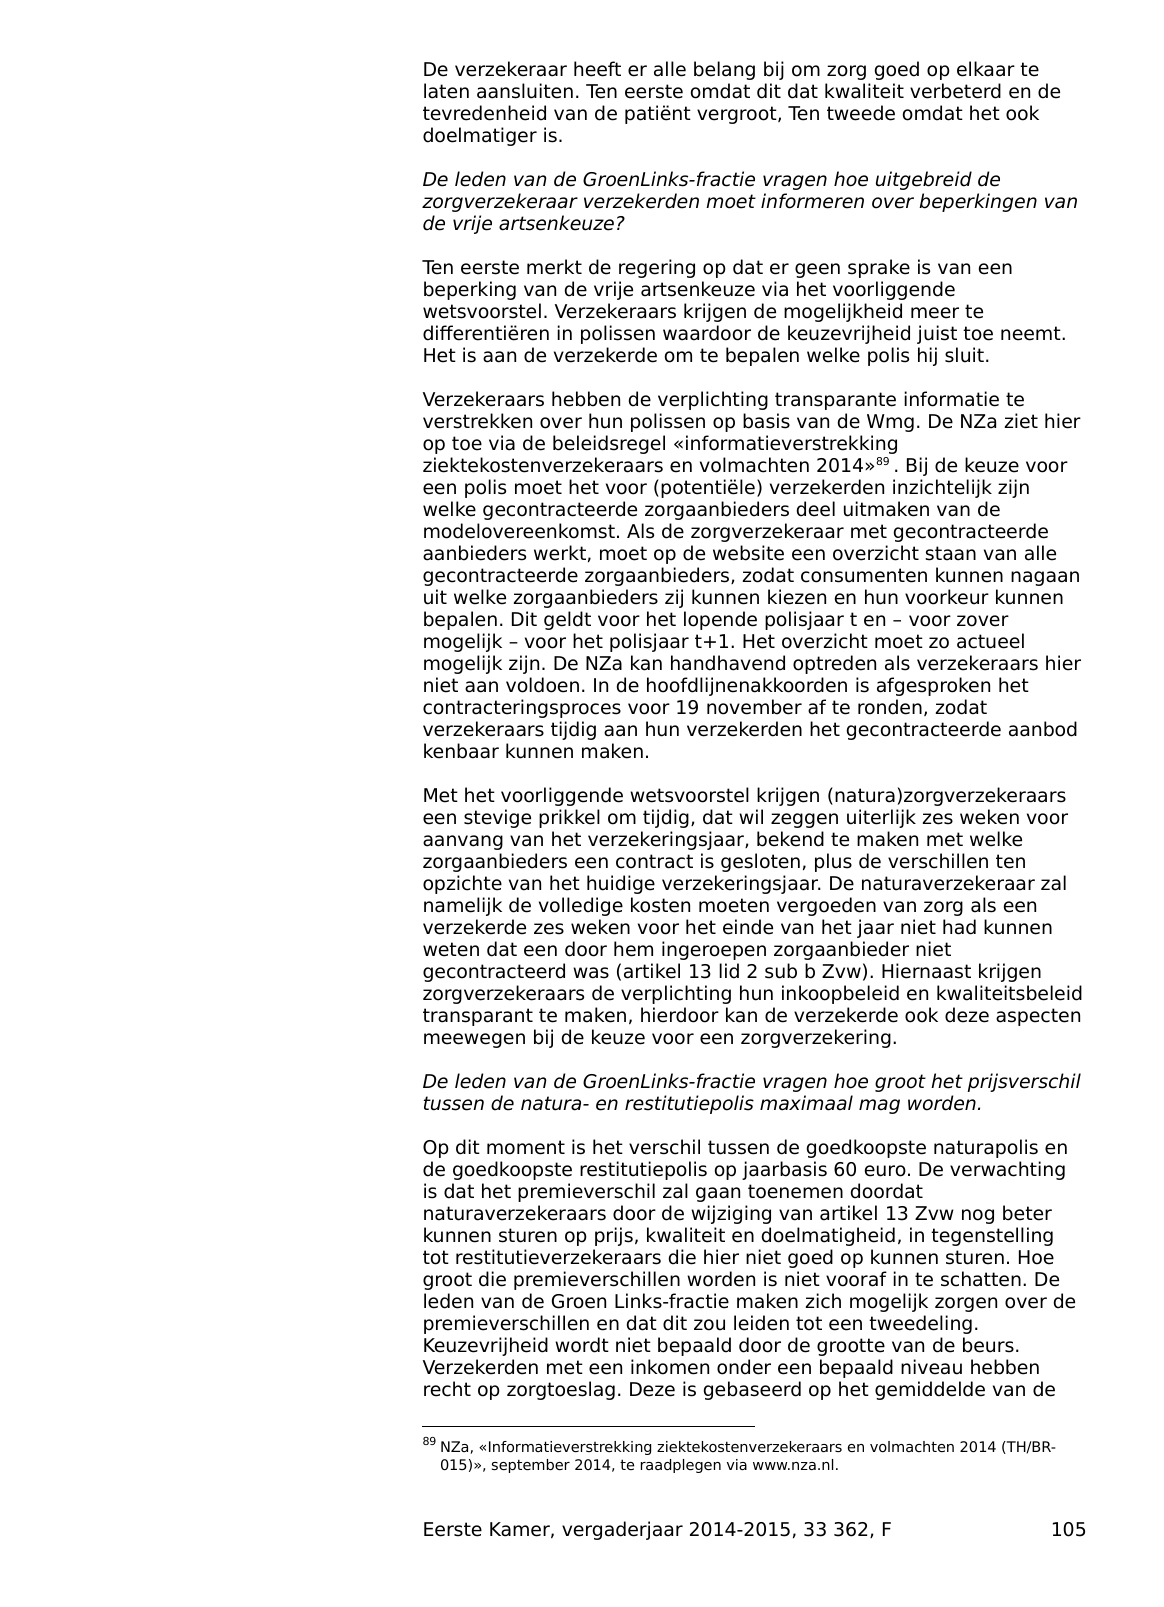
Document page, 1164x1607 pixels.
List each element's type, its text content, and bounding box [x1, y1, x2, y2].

text NZa, «Informatieverstrekking ziektekostenverzekeraars en volmachten 2014 (TH/BR-015)», september 2014, te raadplegen via www.nza.nl. [422, 1435, 1087, 1474]
text Ten eerste merkt de regering op dat er geen sprake is van een beperking van de vrije artsenkeuze via het voorliggende wetsvoorstel. Verzekeraars krijgen de mogelijkheid meer te differentiëren in polissen waardoor de keuzevrijheid juist toe neemt. Het is aan de verzekerde om te bepalen welke polis hij sluit. [422, 257, 1087, 367]
text De leden van de GroenLinks-fractie vragen hoe uitgebreid de zorgverzekeraar verzekerden moet informeren over beperkingen van de vrije artsenkeuze? [422, 169, 1087, 235]
text Op dit moment is het verschil tussen de goedkoopste naturapolis en de goedkoopste restitutiepolis op jaarbasis 60 euro. De verwachting is dat het premieverschil zal gaan toenemen doordat naturaverzekeraars door de wijziging van artikel 13 Zvw nog beter kunnen sturen op prijs, kwaliteit en doelmatigheid, in tegenstelling tot restitutieverzekeraars die hier niet goed op kunnen sturen. Hoe groot die premieverschillen worden is niet vooraf in te schatten. De leden van de Groen Links-fractie maken zich mogelijk zorgen over de premieverschillen en dat dit zou leiden tot een tweedeling. Keuzevrijheid wordt niet bepaald door de grootte van de beurs. Verzekerden met een inkomen onder een bepaald niveau hebben recht op zorgtoeslag. Deze is gebaseerd op het gemiddelde van de [422, 1137, 1087, 1401]
text Met het voorliggende wetsvoorstel krijgen (natura)zorgverzekeraars een stevige prikkel om tijdig, dat wil zeggen uiterlijk zes weken voor aanvang van het verzekeringsjaar, bekend te maken met welke zorgaanbieders een contract is gesloten, plus de verschillen ten opzichte van het huidige verzekeringsjaar. De naturaverzekeraar zal namelijk de volledige kosten moeten vergoeden van zorg als een verzekerde zes weken voor het einde van het jaar niet had kunnen weten dat een door hem ingeroepen zorgaanbieder niet gecontracteerd was (artikel 13 lid 2 sub b Zvw). Hiernaast krijgen zorgverzekeraars de verplichting hun inkoopbeleid en kwaliteitsbeleid transparant te maken, hierdoor kan de verzekerde ook deze aspecten meewegen bij de keuze voor een zorgverzekering. [422, 785, 1087, 1049]
text Verzekeraars hebben de verplichting transparante informatie te verstrekken over hun polissen op basis van de Wmg. De NZa ziet hier op toe via de beleidsregel «informatieverstrekking ziektekostenverzekeraars en volmachten 2014». Bij de keuze voor een polis moet het voor (potentiële) verzekerden inzichtelijk zijn welke gecontracteerde zorgaanbieders deel uitmaken van de modelovereenkomst. Als de zorgverzekeraar met gecontracteerde aanbieders werkt, moet op de website een overzicht staan van alle gecontracteerde zorgaanbieders, zodat consumenten kunnen nagaan uit welke zorgaanbieders zij kunnen kiezen en hun voorkeur kunnen bepalen. Dit geldt voor het lopende polisjaar t en – voor zover mogelijk – voor het polisjaar t+1. Het overzicht moet zo actueel mogelijk zijn. De NZa kan handhavend optreden als verzekeraars hier niet aan voldoen. In de hoofdlijnenakkoorden is afgesproken het contracteringsproces voor 19 november af te ronden, zodat verzekeraars tijdig aan hun verzekerden het gecontracteerde aanbod kenbaar kunnen maken. [422, 389, 1087, 763]
text De verzekeraar heeft er alle belang bij om zorg goed op elkaar te laten aansluiten. Ten eerste omdat dit dat kwaliteit verbeterd en de tevredenheid van de patiënt vergroot, Ten tweede omdat het ook doelmatiger is. [422, 59, 1087, 147]
text De leden van de GroenLinks-fractie vragen hoe groot het prijsverschil tussen de natura- en restitutiepolis maximaal mag worden. [422, 1071, 1087, 1115]
